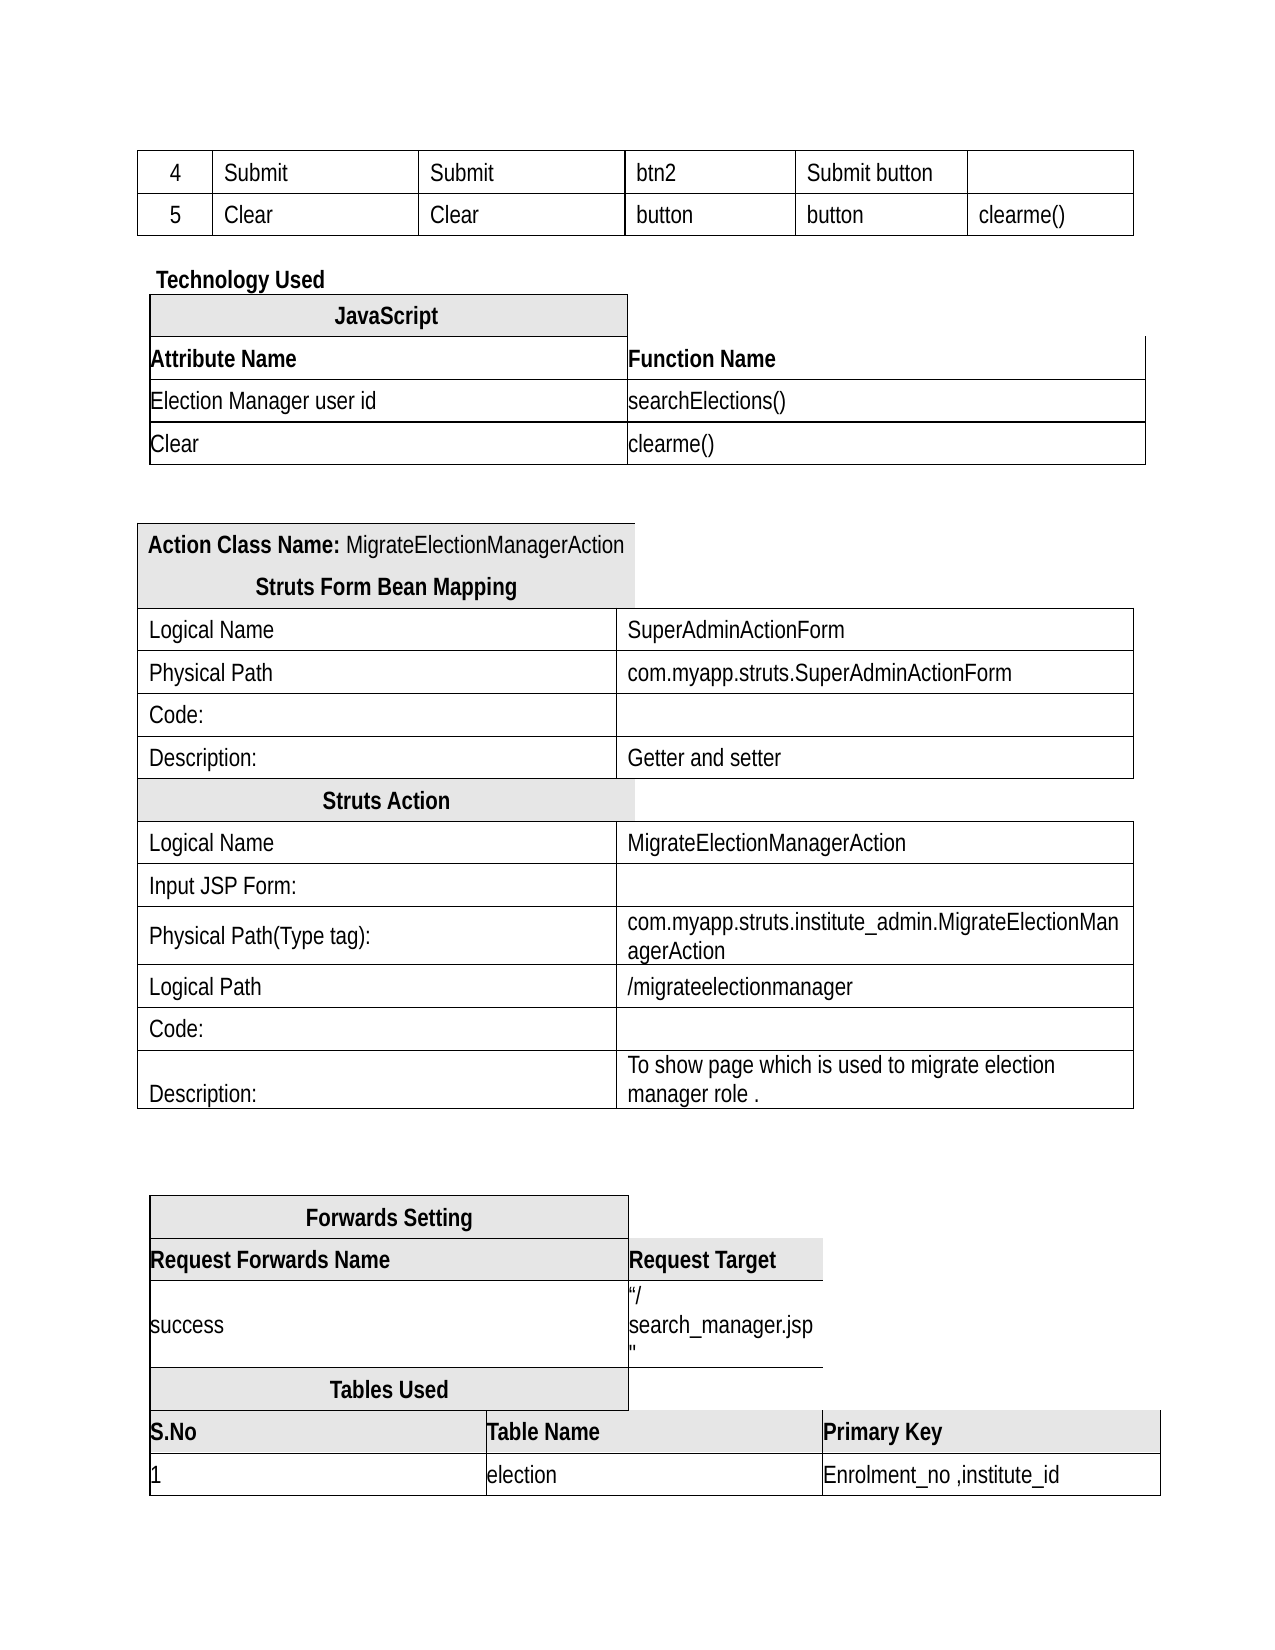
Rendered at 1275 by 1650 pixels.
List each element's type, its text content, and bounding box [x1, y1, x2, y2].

table_header Forwards Setting [151, 1196, 628, 1238]
table_cell button [626, 194, 795, 235]
table_cell Request Target [629, 1238, 823, 1280]
table_cell clearme() [628, 423, 1145, 464]
table_cell “/search_manager.jsp " [629, 1281, 823, 1367]
table_cell [968, 151, 1133, 193]
table_cell Clear [213, 194, 418, 235]
table_cell [629, 1368, 823, 1410]
table_cell Enrolment_no ,institute_id [823, 1454, 1160, 1495]
table_cell com.myapp.struts.SuperAdminActionForm [617, 651, 1133, 693]
table_cell searchElections() [628, 380, 1145, 421]
table_cell Function Name [628, 336, 1145, 379]
table_header [823, 1195, 1161, 1238]
table_cell [635, 779, 1133, 821]
table_cell [617, 694, 1133, 736]
table_cell [823, 1367, 1161, 1410]
table_cell Tables Used [151, 1368, 628, 1410]
table_cell Election Manager user id [151, 380, 627, 421]
table_cell [635, 565, 1133, 608]
text Technology Used [150, 265, 1125, 294]
table_cell Submit button [796, 151, 967, 193]
table_cell Description: [138, 1051, 616, 1108]
table_header JavaScript [151, 295, 627, 336]
table_header [635, 523, 1133, 565]
table_cell Primary Key [823, 1410, 1160, 1452]
table_cell [617, 1008, 1133, 1049]
table_cell button [796, 194, 967, 235]
table_cell Struts Form Bean Mapping [138, 565, 635, 608]
table_cell Attribute Name [151, 337, 627, 379]
table_cell Physical Path [138, 651, 616, 693]
table_cell Input JSP Form: [138, 864, 616, 906]
table_cell Clear [419, 194, 624, 235]
table_cell Logical Name [138, 609, 616, 650]
table_cell Code: [138, 1008, 616, 1049]
table_cell Table Name [487, 1410, 822, 1452]
table_cell Clear [151, 423, 627, 464]
table_cell [823, 1280, 1161, 1367]
table_cell btn2 [626, 151, 795, 193]
table_cell [823, 1238, 1161, 1280]
table_header [629, 1195, 823, 1238]
table_cell success [151, 1281, 628, 1367]
table_cell Logical Path [138, 965, 616, 1007]
table_cell 1 [151, 1454, 486, 1495]
table_cell To show page which is used to migrate election manager role . [617, 1051, 1133, 1108]
table_header Action Class Name: MigrateElectionManagerAction [138, 524, 635, 565]
table_cell Description: [138, 737, 616, 778]
table_cell com.myapp.struts.institute_admin.MigrateElectionManagerAction [617, 907, 1133, 964]
table_cell 4 [138, 151, 212, 193]
table_cell election [487, 1454, 822, 1495]
table_cell Logical Name [138, 822, 616, 863]
table_cell Code: [138, 694, 616, 736]
table_cell Struts Action [138, 779, 635, 821]
table_header [628, 294, 1146, 336]
table_cell [617, 864, 1133, 906]
table_cell Physical Path(Type tag): [138, 907, 616, 964]
table_cell Getter and setter [617, 737, 1133, 778]
table_cell Submit [419, 151, 624, 193]
table_cell Request Forwards Name [151, 1239, 628, 1280]
table_cell /migrateelectionmanager [617, 965, 1133, 1007]
table_cell MigrateElectionManagerAction [617, 822, 1133, 863]
table_cell S.No [151, 1411, 486, 1452]
table_cell 5 [138, 194, 212, 235]
table_cell SuperAdminActionForm [617, 609, 1133, 650]
table_cell clearme() [968, 194, 1133, 235]
table_cell Submit [213, 151, 418, 193]
